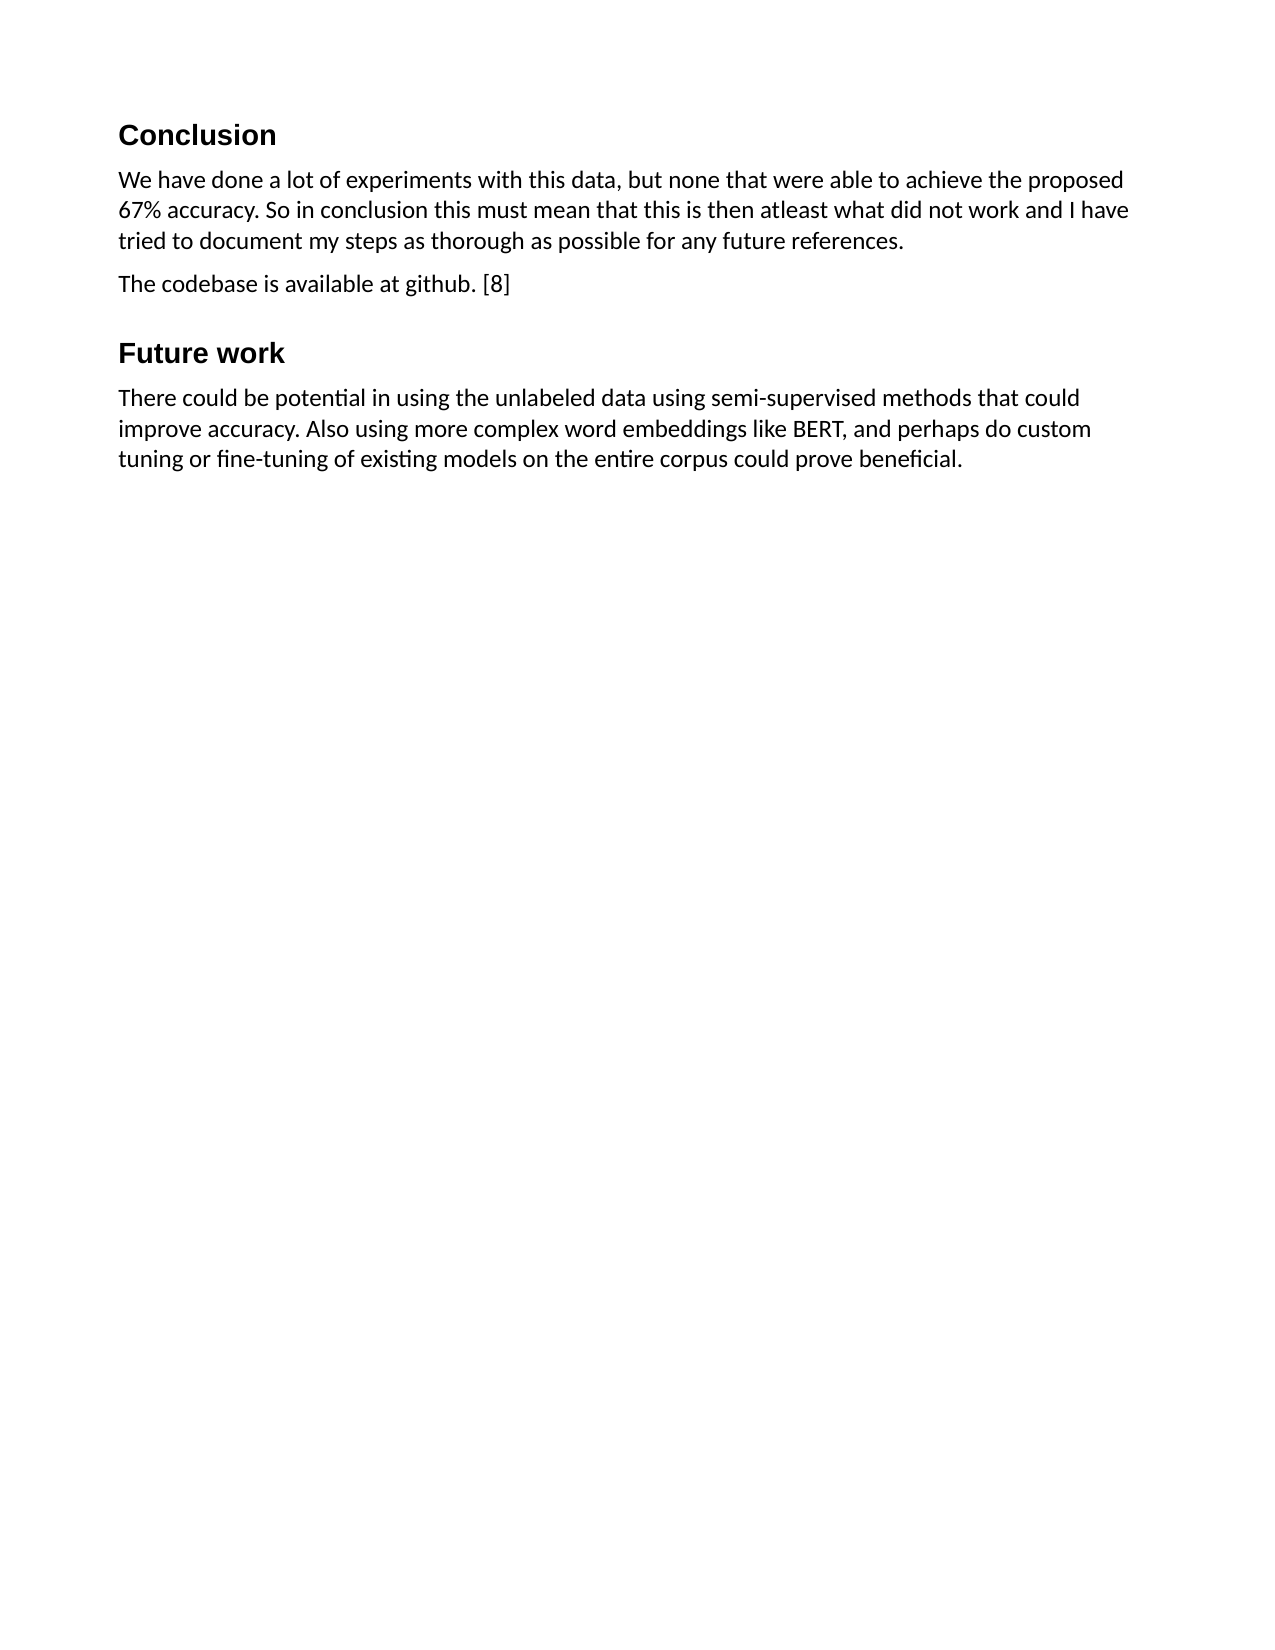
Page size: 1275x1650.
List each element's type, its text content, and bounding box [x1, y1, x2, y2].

text There could be potential in using the unlabeled data using semi-supervised methods that could improve accuracy. Also using more complex word embeddings like BERT, and perhaps do custom tuning or fine-tuning of existing models on the entire corpus could prove beneficial. [118, 382, 1157, 474]
subtitle Future work [118, 336, 1157, 370]
text The codebase is available at github. [8] [118, 268, 1157, 299]
text We have done a lot of experiments with this data, but none that were able to achieve the proposed 67% accuracy. So in conclusion this must mean that this is then atleast what did not work and I have tried to document my steps as thorough as possible for any future references. [118, 164, 1157, 256]
subtitle Conclusion [118, 118, 1157, 152]
